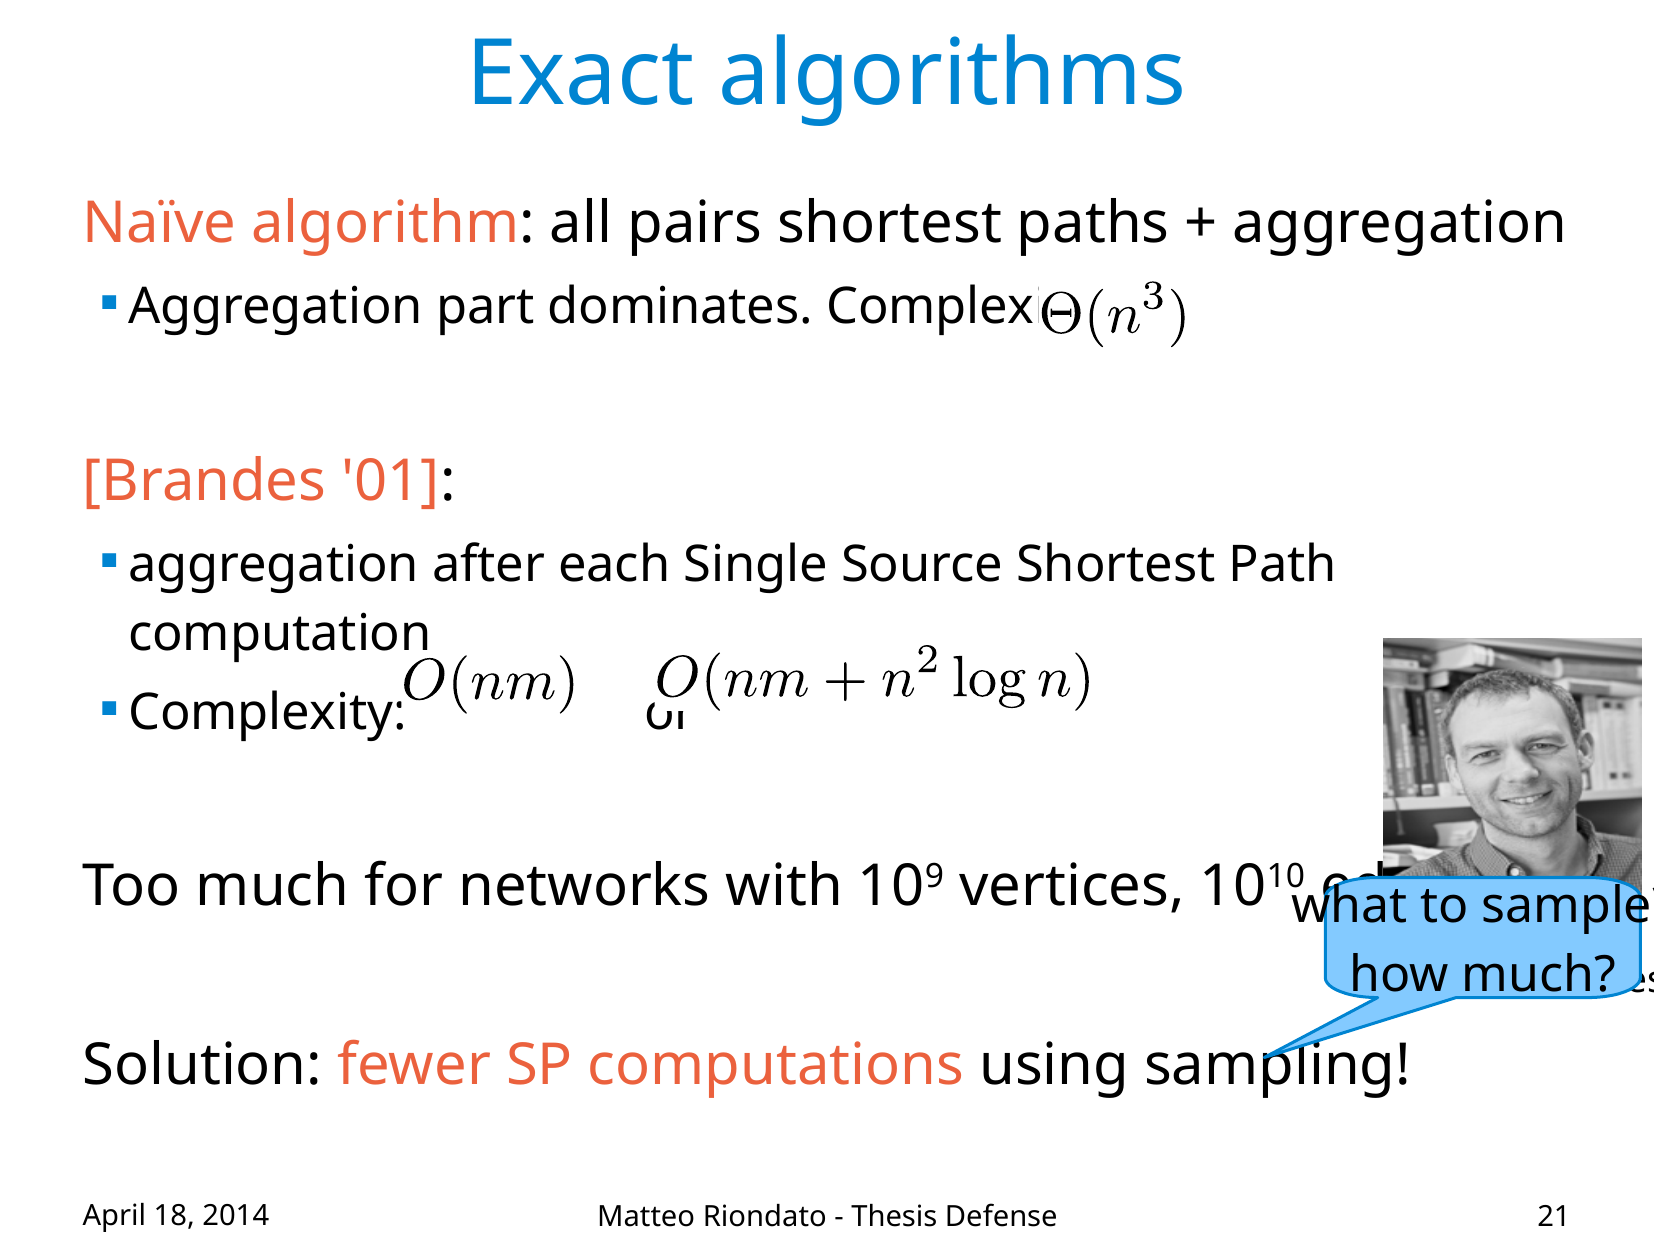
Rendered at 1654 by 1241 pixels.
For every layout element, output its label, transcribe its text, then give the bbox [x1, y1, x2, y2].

text_box what to sample? how much? [1264, 877, 1641, 1058]
list Naïve algorithm: all pairs shortest paths + aggregation Aggregation part dominates. Complexity: [Brandes '01]: aggregation after each Single Source Shortest Path computation Complexity: or Too much for networks with 109 vertices, 1010 edges Solution: fewer SP computations using sampling! [82, 180, 1571, 1186]
text_box Ulrik Brandes [1442, 990, 1630, 1003]
picture [1383, 638, 1642, 895]
text_box [401, 655, 580, 714]
text_box [1038, 281, 1191, 348]
text_box [654, 645, 1095, 711]
title Exact algorithms [82, 0, 1571, 139]
